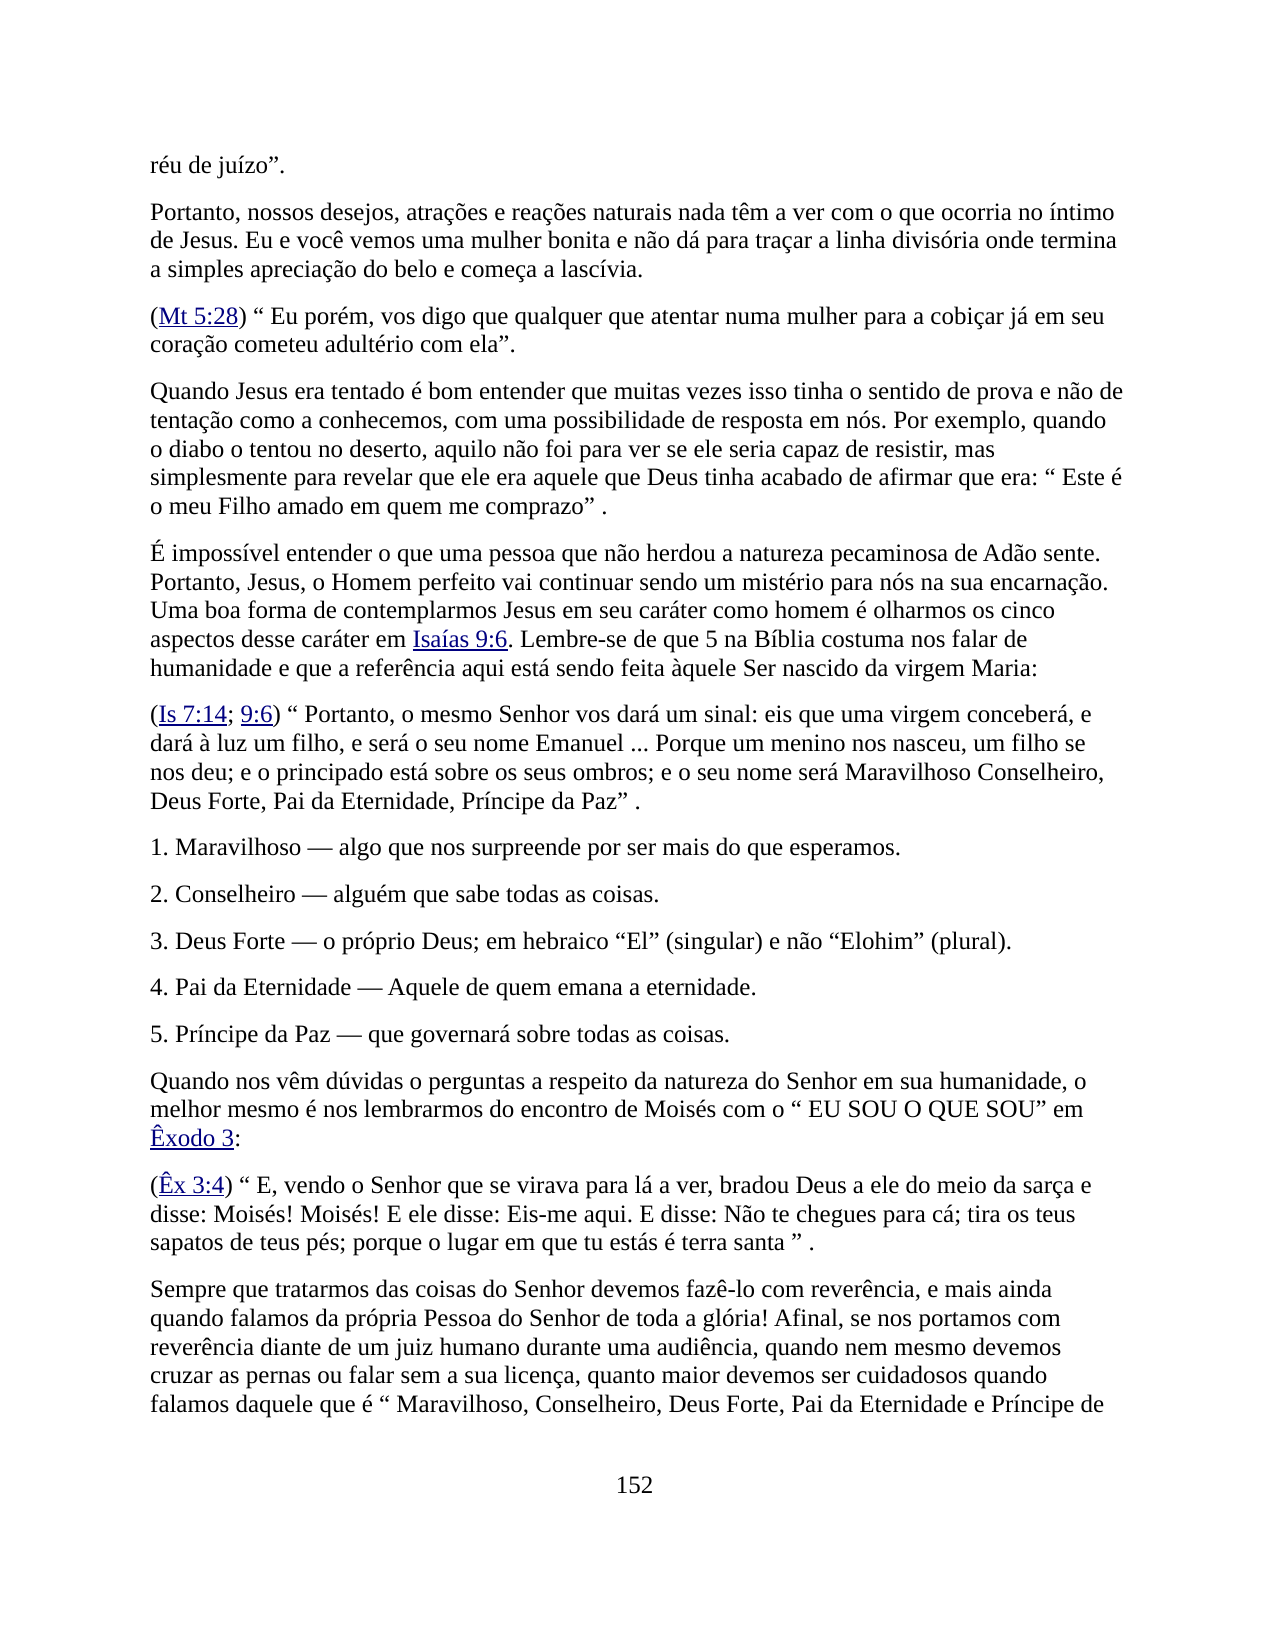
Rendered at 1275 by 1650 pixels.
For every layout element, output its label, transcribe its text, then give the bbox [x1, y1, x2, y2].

text 2. Conselheiro — alguém que sabe todas as coisas. [150, 879, 1125, 908]
text (Is 7:14; 9:6) “ Portanto, o mesmo Senhor vos dará um sinal: eis que uma virgem conceberá, e dará à luz um filho, e será o seu nome Emanuel ... Porque um menino nos nasceu, um filho se nos deu; e o principado está sobre os seus ombros; e o seu nome será Maravilhoso Conselheiro, Deus Forte, Pai da Eternidade, Príncipe da Paz” . [150, 699, 1125, 814]
text 1. Maravilhoso — algo que nos surpreende por ser mais do que esperamos. [150, 832, 1125, 861]
text Sempre que tratarmos das coisas do Senhor devemos fazê-lo com reverência, e mais ainda quando falamos da própria Pessoa do Senhor de toda a glória! Afinal, se nos portamos com reverência diante de um juiz humano durante uma audiência, quando nem mesmo devemos cruzar as pernas ou falar sem a sua licença, quanto maior devemos ser cuidadosos quando falamos daquele que é “ Maravilhoso, Conselheiro, Deus Forte, Pai da Eternidade e Príncipe de [150, 1274, 1125, 1418]
text réu de juízo”. [150, 150, 1125, 179]
text Quando Jesus era tentado é bom entender que muitas vezes isso tinha o sentido de prova e não de tentação como a conhecemos, com uma possibilidade de resposta em nós. Por exemplo, quando o diabo o tentou no deserto, aquilo não foi para ver se ele seria capaz de resistir, mas simplesmente para revelar que ele era aquele que Deus tinha acabado de afirmar que era: “ Este é o meu Filho amado em quem me comprazo” . [150, 376, 1125, 520]
text 5. Príncipe da Paz — que governará sobre todas as coisas. [150, 1019, 1125, 1048]
text Quando nos vêm dúvidas o perguntas a respeito da natureza do Senhor em sua humanidade, o melhor mesmo é nos lembrarmos do encontro de Moisés com o “ EU SOU O QUE SOU” em Êxodo 3: [150, 1066, 1125, 1152]
text (Êx 3:4) “ E, vendo o Senhor que se virava para lá a ver, bradou Deus a ele do meio da sarça e disse: Moisés! Moisés! E ele disse: Eis-me aqui. E disse: Não te chegues para cá; tira os teus sapatos de teus pés; porque o lugar em que tu estás é terra santa ” . [150, 1170, 1125, 1256]
text 4. Pai da Eternidade — Aquele de quem emana a eternidade. [150, 972, 1125, 1001]
text 3. Deus Forte — o próprio Deus; em hebraico “El” (singular) e não “Elohim” (plural). [150, 926, 1125, 954]
text (Mt 5:28) “ Eu porém, vos digo que qualquer que atentar numa mulher para a cobiçar já em seu coração cometeu adultério com ela”. [150, 301, 1125, 358]
text Portanto, nossos desejos, atrações e reações naturais nada têm a ver com o que ocorria no íntimo de Jesus. Eu e você vemos uma mulher bonita e não dá para traçar a linha divisória onde termina a simples apreciação do belo e começa a lascívia. [150, 197, 1125, 283]
text É impossível entender o que uma pessoa que não herdou a natureza pecaminosa de Adão sente. Portanto, Jesus, o Homem perfeito vai continuar sendo um mistério para nós na sua encarnação. Uma boa forma de contemplarmos Jesus em seu caráter como homem é olharmos os cinco aspectos desse caráter em Isaías 9:6. Lembre-se de que 5 na Bíblia costuma nos falar de humanidade e que a referência aqui está sendo feita àquele Ser nascido da virgem Maria: [150, 538, 1125, 682]
